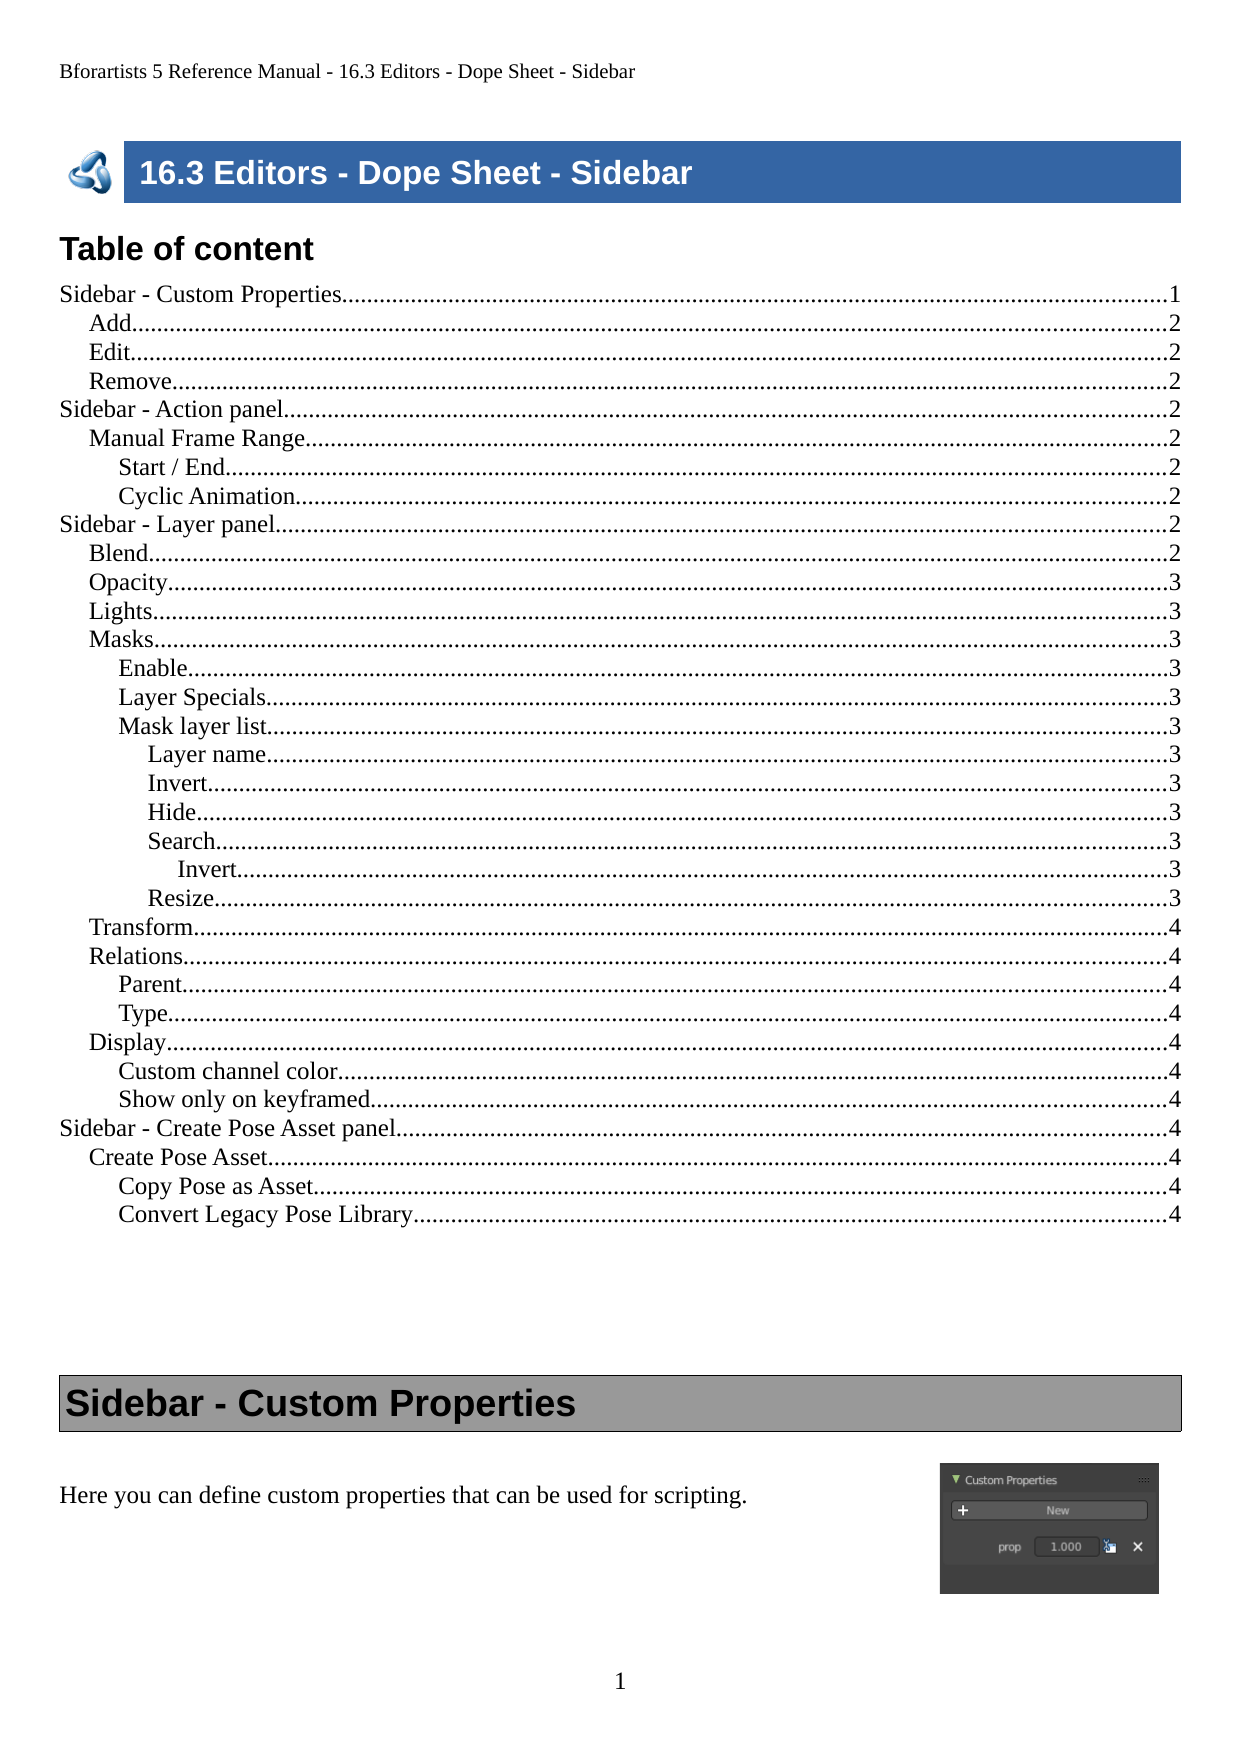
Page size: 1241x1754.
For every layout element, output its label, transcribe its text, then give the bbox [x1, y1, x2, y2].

text Invert 3 [177, 854, 1181, 883]
text Transform 4 [88, 912, 1181, 941]
text Sidebar - Action panel 2 [59, 394, 1181, 423]
subtitle Table of content [59, 228, 1181, 267]
text Lights 3 [88, 596, 1181, 624]
text Blend 2 [88, 538, 1181, 567]
picture [65, 147, 114, 197]
text Copy Pose as Asset 4 [118, 1171, 1181, 1199]
text Show only on keyframed 4 [118, 1084, 1181, 1113]
text Convert Legacy Pose Library 4 [118, 1199, 1181, 1228]
text Enable 3 [118, 653, 1181, 682]
text Invert 3 [147, 768, 1181, 797]
text Sidebar - Custom Properties 1 [59, 279, 1181, 308]
text Opacity 3 [88, 567, 1181, 596]
table_header [59, 141, 124, 203]
text Layer Specials 3 [118, 682, 1181, 711]
picture [939, 1463, 1159, 1594]
text Manual Frame Range 2 [88, 423, 1181, 452]
text Resize 3 [147, 883, 1181, 912]
text Relations 4 [88, 941, 1181, 969]
text Mask layer list 3 [118, 711, 1181, 739]
text Start / End 2 [118, 452, 1181, 481]
text Hide 3 [147, 797, 1181, 826]
text Sidebar - Layer panel 2 [59, 509, 1181, 538]
text Remove 2 [88, 366, 1181, 394]
text Layer name 3 [147, 739, 1181, 768]
text Edit 2 [88, 337, 1181, 366]
text Add 2 [88, 308, 1181, 337]
table_header Sidebar - Custom Properties [60, 1376, 1181, 1431]
text Cyclic Animation 2 [118, 481, 1181, 509]
text Masks 3 [88, 624, 1181, 653]
text Create Pose Asset 4 [88, 1142, 1181, 1171]
text Sidebar - Create Pose Asset panel 4 [59, 1113, 1181, 1142]
text Search 3 [147, 826, 1181, 854]
text Parent 4 [118, 969, 1181, 998]
text Here you can define custom properties that can be used for scripting. [59, 1480, 939, 1508]
text Custom channel color 4 [118, 1056, 1181, 1084]
text Display 4 [88, 1027, 1181, 1056]
table_header 16.3 Editors - Dope Sheet - Sidebar [124, 141, 1181, 203]
text Type 4 [118, 998, 1181, 1027]
